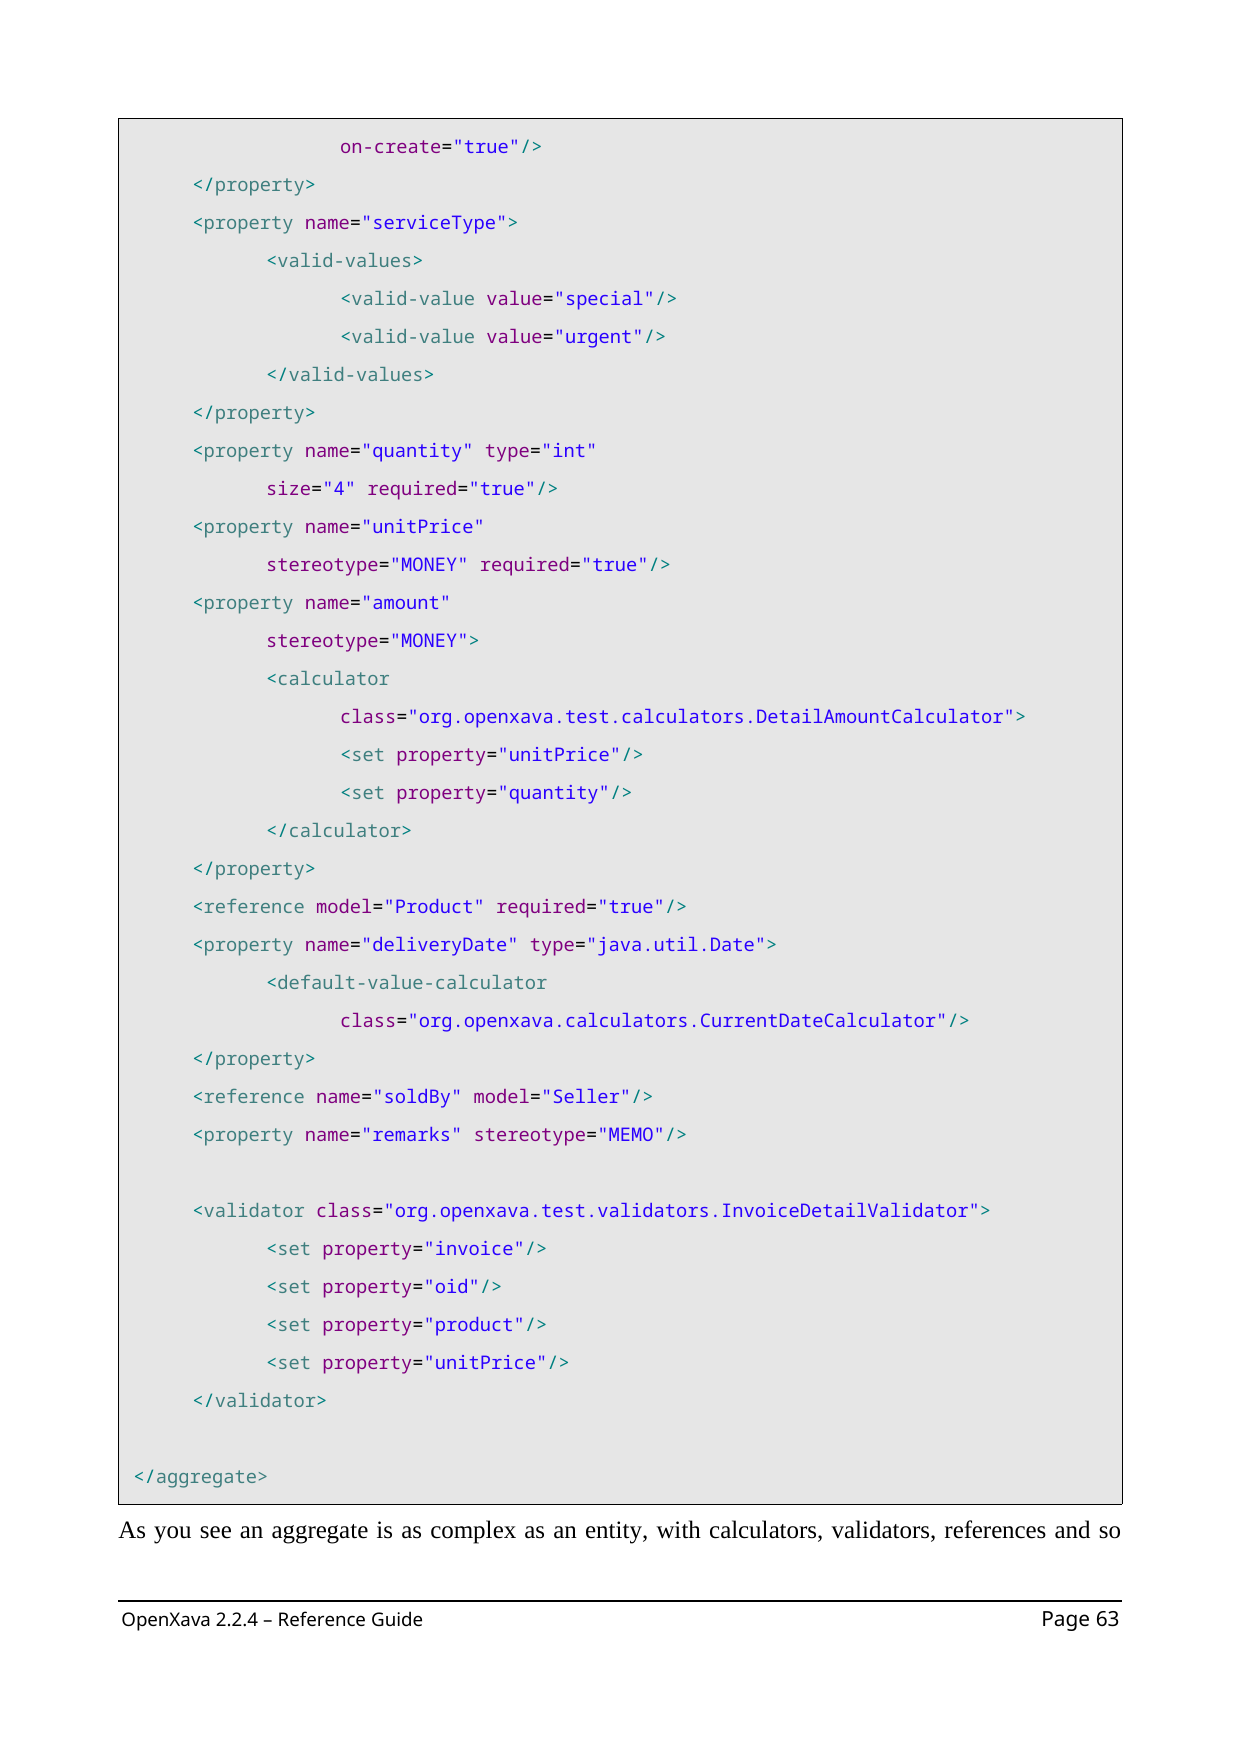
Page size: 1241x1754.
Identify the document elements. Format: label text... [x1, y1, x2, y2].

text </property> [119, 156, 1122, 194]
text on-create="true"/> [119, 119, 1122, 156]
text </aggregate> [119, 1449, 1122, 1504]
text <reference model="Product" required="true"/> [119, 878, 1122, 917]
text <property name="remarks" stereotype="MEMO"/> [119, 1107, 1122, 1145]
text </property> [119, 384, 1122, 422]
text </validator> [119, 1373, 1122, 1411]
text <valid-values> [119, 232, 1122, 270]
text <property name="deliveryDate" type="java.util.Date"> [119, 917, 1122, 954]
text As you see an aggregate is as complex as an entity, with calculators, validators, references and so [118, 1517, 1122, 1544]
text class="org.openxava.test.calculators.DetailAmountCalculator"> [119, 688, 1122, 726]
text stereotype="MONEY" required="true"/> [119, 536, 1122, 574]
text class="org.openxava.calculators.CurrentDateCalculator"/> [119, 993, 1122, 1031]
text <set property="unitPrice"/> [119, 1335, 1122, 1373]
text stereotype="MONEY"> [119, 612, 1122, 650]
text </property> [119, 1031, 1122, 1069]
text </property> [119, 841, 1122, 878]
text <validator class="org.openxava.test.validators.InvoiceDetailValidator"> [119, 1183, 1122, 1221]
text </valid-values> [119, 346, 1122, 384]
text <set property="invoice"/> [119, 1221, 1122, 1259]
text <reference name="soldBy" model="Seller"/> [119, 1069, 1122, 1107]
text <set property="product"/> [119, 1297, 1122, 1335]
text <property name="quantity" type="int" [119, 422, 1122, 460]
text </calculator> [119, 802, 1122, 841]
text <set property="unitPrice"/> [119, 726, 1122, 764]
text <default-value-calculator [119, 954, 1122, 993]
text <set property="oid"/> [119, 1259, 1122, 1297]
text <property name="amount" [119, 574, 1122, 612]
text <property name="unitPrice" [119, 498, 1122, 536]
text size="4" required="true"/> [119, 460, 1122, 498]
text <property name="serviceType"> [119, 194, 1122, 232]
text <valid-value value="urgent"/> [119, 308, 1122, 346]
text <valid-value value="special"/> [119, 270, 1122, 308]
text <set property="quantity"/> [119, 764, 1122, 802]
text <calculator [119, 650, 1122, 688]
